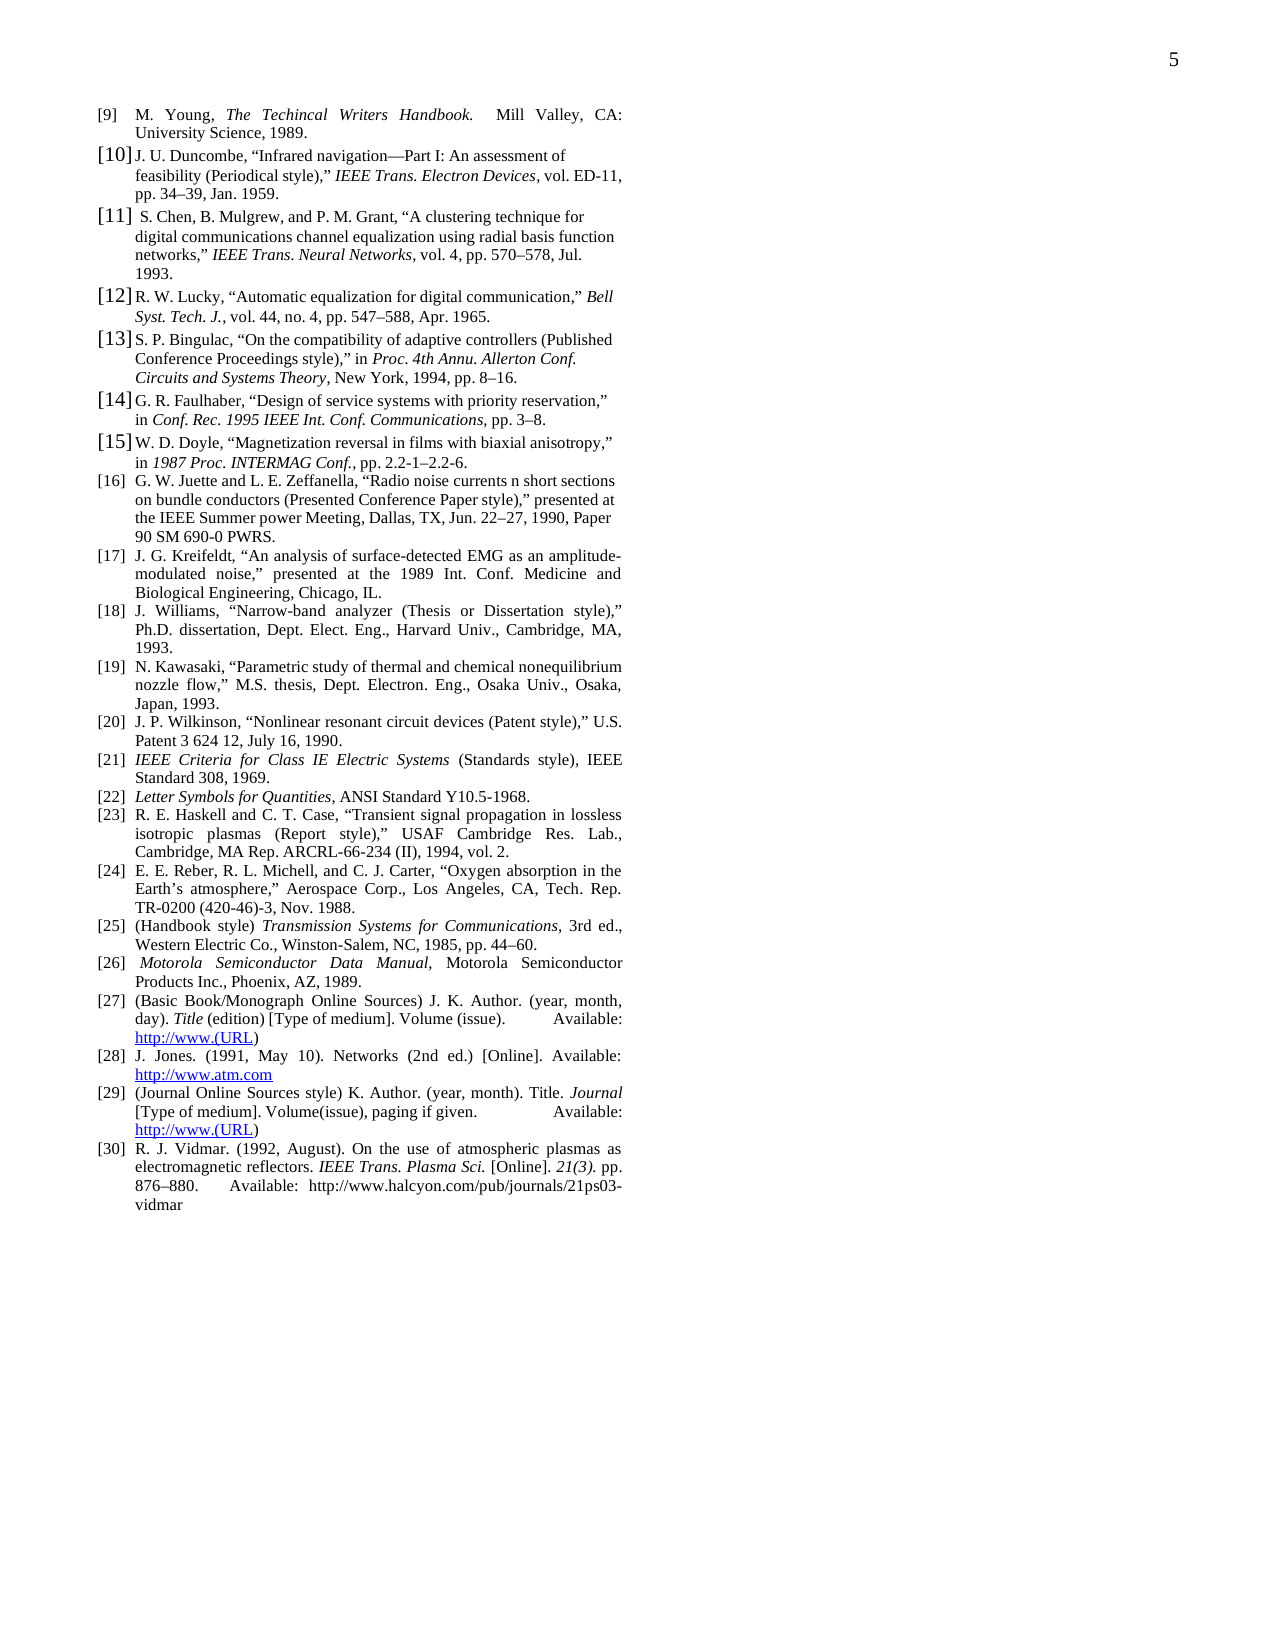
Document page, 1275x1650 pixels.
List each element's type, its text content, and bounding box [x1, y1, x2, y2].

list Letter Symbols for Quantities, ANSI Standard Y10.5-1968. [97, 787, 622, 806]
list N. Kawasaki, “Parametric study of thermal and chemical nonequilibrium nozzle flow,” M.S. thesis, Dept. Electron. Eng., Osaka Univ., Osaka, Japan, 1993. [97, 657, 622, 713]
list J. Williams, “Narrow-band analyzer (Thesis or Dissertation style),” Ph.D. dissertation, Dept. Elect. Eng., Harvard Univ., Cambridge, MA, 1993. [97, 602, 622, 657]
list J. Jones. (1991, May 10). Networks (2nd ed.) [Online]. Available: http://www.atm.com [97, 1047, 622, 1084]
list J. P. Wilkinson, “Nonlinear resonant circuit devices (Patent style),” U.S. Patent 3 624 12, July 16, 1990. [97, 713, 622, 750]
list W. D. Doyle, “Magnetization reversal in films with biaxial anisotropy,” in 1987 Proc. INTERMAG Conf., pp. 2.2-1–2.2-6. [97, 429, 622, 472]
list S. Chen, B. Mulgrew, and P. M. Grant, “A clustering technique for digital communications channel equalization using radial basis function networks,” IEEE Trans. Neural Networks, vol. 4, pp. 570–578, Jul. 1993. [97, 203, 622, 283]
list (Basic Book/Monograph Online Sources) J. K. Author. (year, month, day). Title (edition) [Type of medium]. Volume (issue). Available: http://www.(URL) [97, 991, 622, 1047]
list J. U. Duncombe, “Infrared navigation—Part I: An assessment of feasibility (Periodical style),” IEEE Trans. Electron Devices, vol. ED-11, pp. 34–39, Jan. 1959. [97, 142, 622, 203]
list G. R. Faulhaber, “Design of service systems with priority reservation,” in Conf. Rec. 1995 IEEE Int. Conf. Communications, pp. 3–8. [97, 387, 622, 429]
list E. E. Reber, R. L. Michell, and C. J. Carter, “Oxygen absorption in the Earth’s atmosphere,” Aerospace Corp., Los Angeles, CA, Tech. Rep. TR-0200 (420-46)-3, Nov. 1988. [97, 861, 622, 917]
list (Handbook style) Transmission Systems for Communications, 3rd ed., Western Electric Co., Winston-Salem, NC, 1985, pp. 44–60. [97, 917, 622, 954]
list R. W. Lucky, “Automatic equalization for digital communication,” Bell Syst. Tech. J., vol. 44, no. 4, pp. 547–588, Apr. 1965. [97, 283, 622, 326]
list R. J. Vidmar. (1992, August). On the use of atmospheric plasmas as electromagnetic reflectors. IEEE Trans. Plasma Sci. [Online]. 21(3). pp. 876–880. Available: http://www.halcyon.com/pub/journals/21ps03-vidmar [97, 1139, 622, 1213]
list (Journal Online Sources style) K. Author. (year, month). Title. Journal [Type of medium]. Volume(issue), paging if given. Available: http://www.(URL) [97, 1084, 622, 1139]
list Motorola Semiconductor Data Manual, Motorola Semiconductor Products Inc., Phoenix, AZ, 1989. [97, 954, 622, 991]
list S. P. Bingulac, “On the compatibility of adaptive controllers (Published Conference Proceedings style),” in Proc. 4th Annu. Allerton Conf. Circuits and Systems Theory, New York, 1994, pp. 8–16. [97, 326, 622, 387]
list G. W. Juette and L. E. Zeffanella, “Radio noise currents n short sections on bundle conductors (Presented Conference Paper style),” presented at the IEEE Summer power Meeting, Dallas, TX, Jun. 22–27, 1990, Paper 90 SM 690-0 PWRS. [97, 472, 622, 546]
list R. E. Haskell and C. T. Case, “Transient signal propagation in lossless isotropic plasmas (Report style),” USAF Cambridge Res. Lab., Cambridge, MA Rep. ARCRL-66-234 (II), 1994, vol. 2. [97, 806, 622, 861]
list J. G. Kreifeldt, “An analysis of surface-detected EMG as an amplitude-modulated noise,” presented at the 1989 Int. Conf. Medicine and Biological Engineering, Chicago, IL. [97, 546, 622, 602]
list M. Young, The Techincal Writers Handbook. Mill Valley, CA: University Science, 1989. [97, 105, 622, 142]
list IEEE Criteria for Class IE Electric Systems (Standards style), IEEE Standard 308, 1969. [97, 750, 622, 787]
